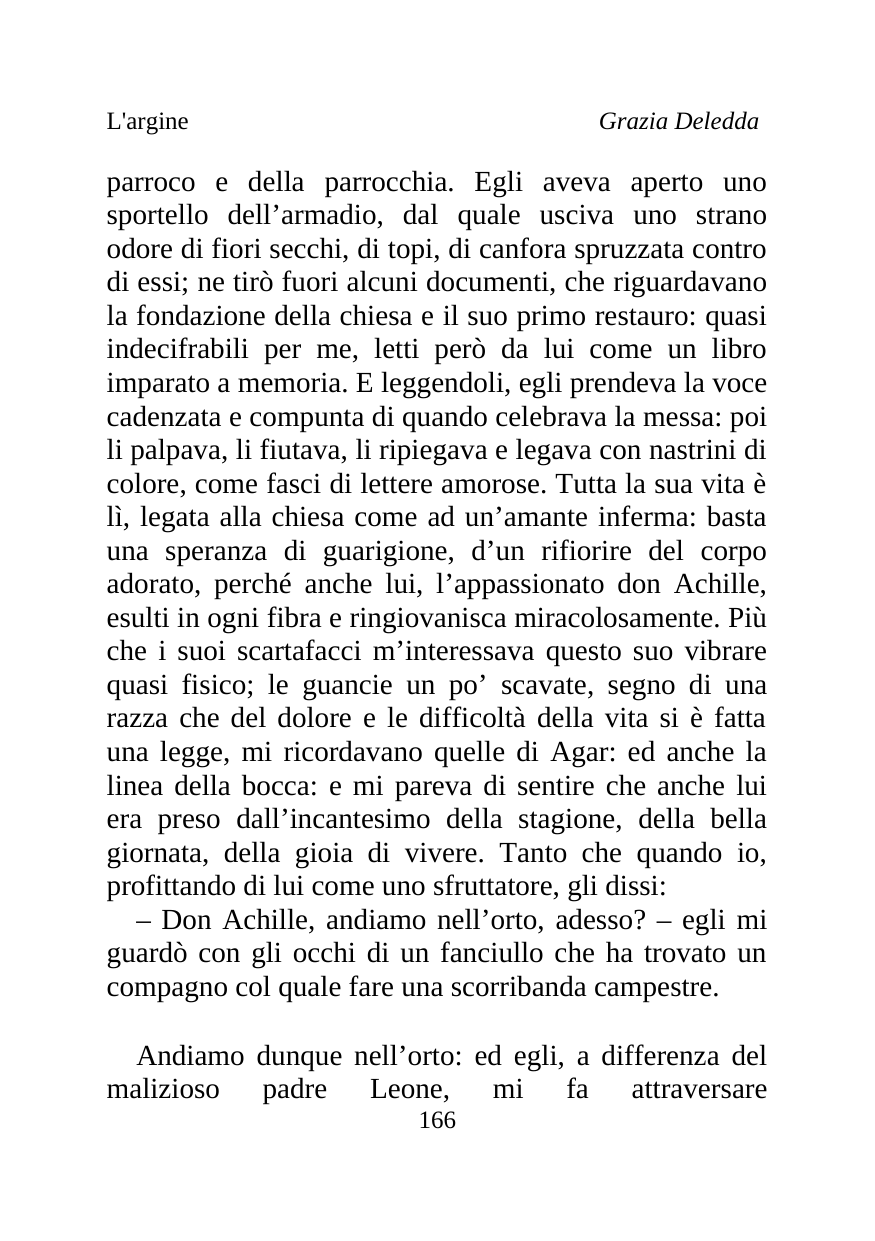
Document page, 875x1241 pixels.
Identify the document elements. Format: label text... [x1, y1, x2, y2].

text – Don Achille, andiamo nell’orto, adesso? – egli mi guardò con gli occhi di un fanciullo che ha trovato un compagno col quale fare una scorribanda campestre. [106, 902, 768, 1002]
text Andiamo dunque nell’orto: ed egli, a differenza del malizioso padre Leone, mi fa attraversare [106, 1038, 768, 1105]
text parroco e della parrocchia. Egli aveva aperto uno sportello dell’armadio, dal quale usciva uno strano odore di fiori secchi, di topi, di canfora spruzzata contro di essi; ne tirò fuori alcuni documenti, che riguardavano la fondazione della chiesa e il suo primo restauro: quasi indecifrabili per me, letti però da lui come un libro imparato a memoria. E leggendoli, egli prendeva la voce cadenzata e compunta di quando celebrava la messa: poi li palpava, li fiutava, li ripiegava e legava con nastrini di colore, come fasci di lettere amorose. Tutta la sua vita è lì, legata alla chiesa come ad un’amante inferma: basta una speranza di guarigione, d’un rifiorire del corpo adorato, perché anche lui, l’appassionato don Achille, esulti in ogni fibra e ringiovanisca miracolosamente. Più che i suoi scartafacci m’interessava questo suo vibrare quasi fisico; le guancie un po’ scavate, segno di una razza che del dolore e le difficoltà della vita si è fatta una legge, mi ricordavano quelle di Agar: ed anche la linea della bocca: e mi pareva di sentire che anche lui era preso dall’incantesimo della stagione, della bella giornata, della gioia di vivere. Tanto che quando io, profittando di lui come uno sfruttatore, gli dissi: [106, 164, 768, 902]
